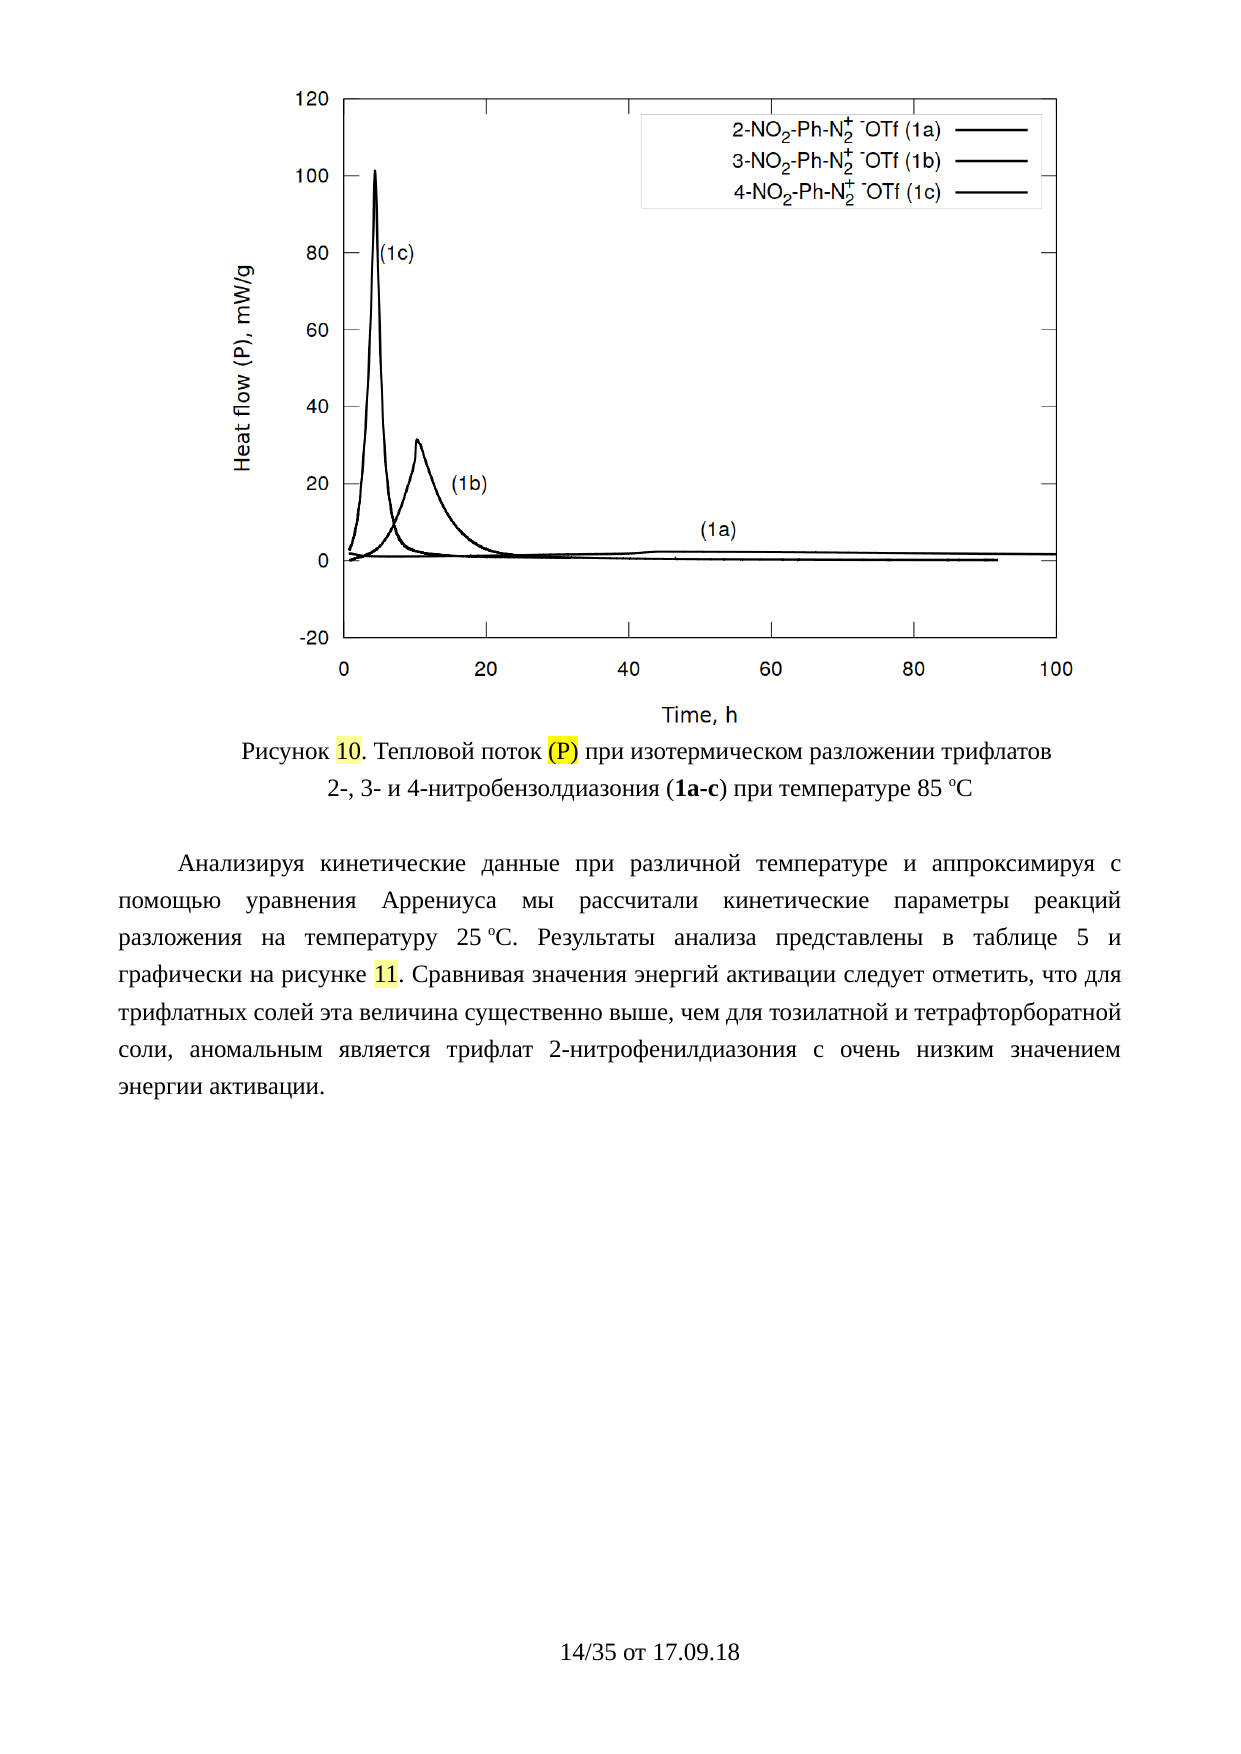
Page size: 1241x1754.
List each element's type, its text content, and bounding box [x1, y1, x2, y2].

text 2-, 3- и 4-нитробензолдиазония (1a-c) при температуре 85 оС [118, 773, 1122, 802]
text Анализируя кинетические данные при различной температуре и аппроксимируя с помощью уравнения Аррениуса мы рассчитали кинетические параметры реакций разложения на температуру 25 оС. Результаты анализа представлены в таблице 5 и графически на рисунке 11. Сравнивая значения энергий активации следует отметить, что для трифлатных солей эта величина существенно выше, чем для тозилатной и тетрафторборатной соли, аномальным является трифлат 2-нитрофенилдиазония с очень низким значением энергии активации. [118, 848, 1122, 1100]
picture [225, 88, 1077, 728]
text Рисунок 10. Тепловой поток (P) при изотермическом разложении трифлатов [118, 736, 1122, 764]
